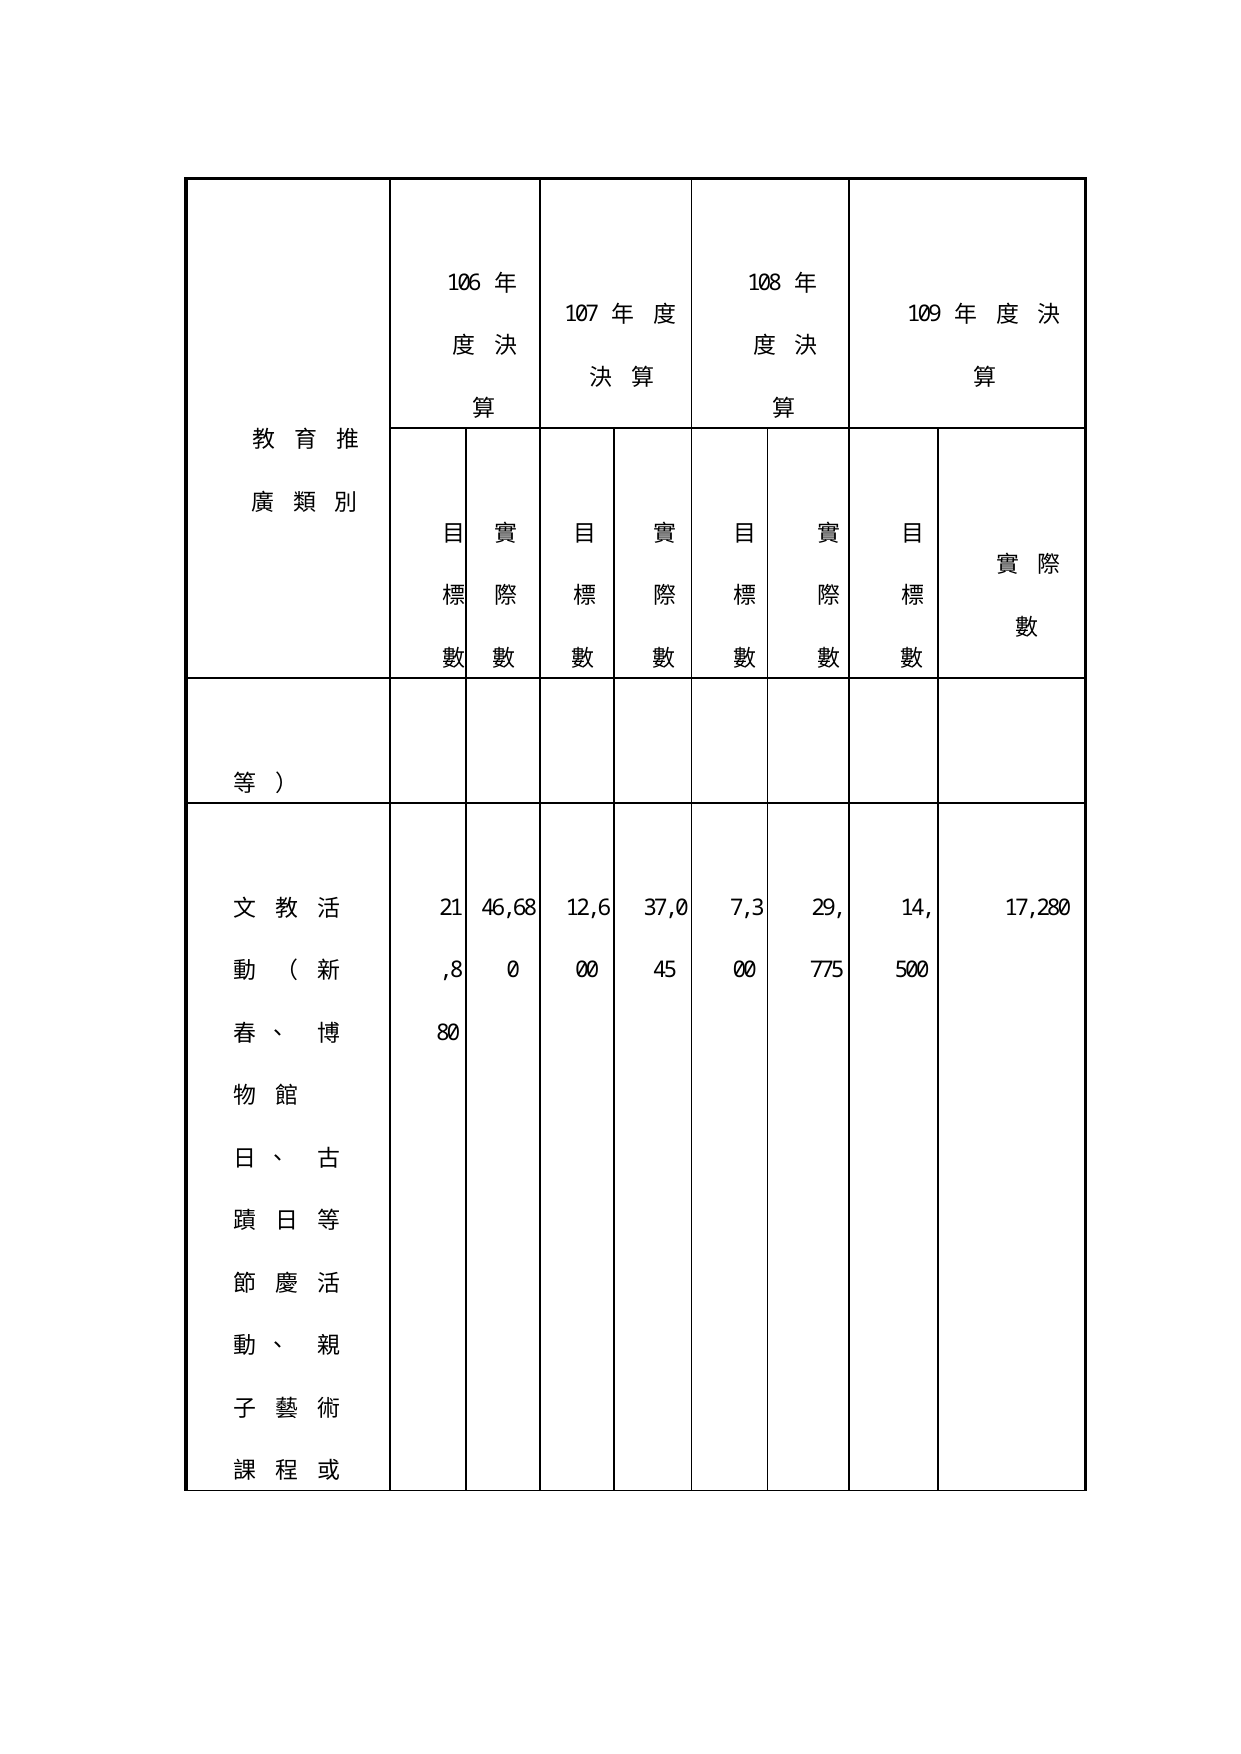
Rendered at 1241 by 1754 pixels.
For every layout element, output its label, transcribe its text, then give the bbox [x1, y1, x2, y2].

table_cell 37,045 [615, 804, 691, 1490]
table_cell 7,300 [692, 804, 767, 1490]
table_cell 等） [188, 679, 389, 802]
table_header 106年度決算 [391, 180, 539, 427]
table_cell [467, 679, 539, 802]
table_header 108年度決算 [692, 180, 848, 427]
table_cell 目標數 [692, 429, 767, 677]
table_cell 目標數 [391, 429, 465, 677]
table_cell [850, 679, 937, 802]
table_cell 46,680 [467, 804, 539, 1490]
table_cell [692, 679, 767, 802]
table_cell 21,880 [391, 804, 465, 1490]
table_cell 29,775 [768, 804, 848, 1490]
table_header 107年度決算 [541, 180, 691, 427]
table_cell 目標數 [850, 429, 937, 677]
table_cell 實際數 [939, 429, 1084, 677]
table_cell 12,600 [541, 804, 613, 1490]
table_cell 實際數 [768, 429, 848, 677]
table_cell 17,280 [939, 804, 1084, 1490]
table_cell 目標數 [541, 429, 613, 677]
table_cell 實際數 [615, 429, 691, 677]
table_cell [541, 679, 613, 802]
table_cell [391, 679, 465, 802]
table_header 教育推廣類別 [188, 180, 389, 677]
table_cell 14,500 [850, 804, 937, 1490]
table_cell 文教活動（新春、博物館日、古蹟日等節慶活動、親子藝術課程或 [188, 804, 389, 1490]
table_header 109年度決算 [850, 180, 1084, 427]
table_cell 實際數 [467, 429, 539, 677]
table_cell [615, 679, 691, 802]
table_cell [768, 679, 848, 802]
table_cell [939, 679, 1084, 802]
